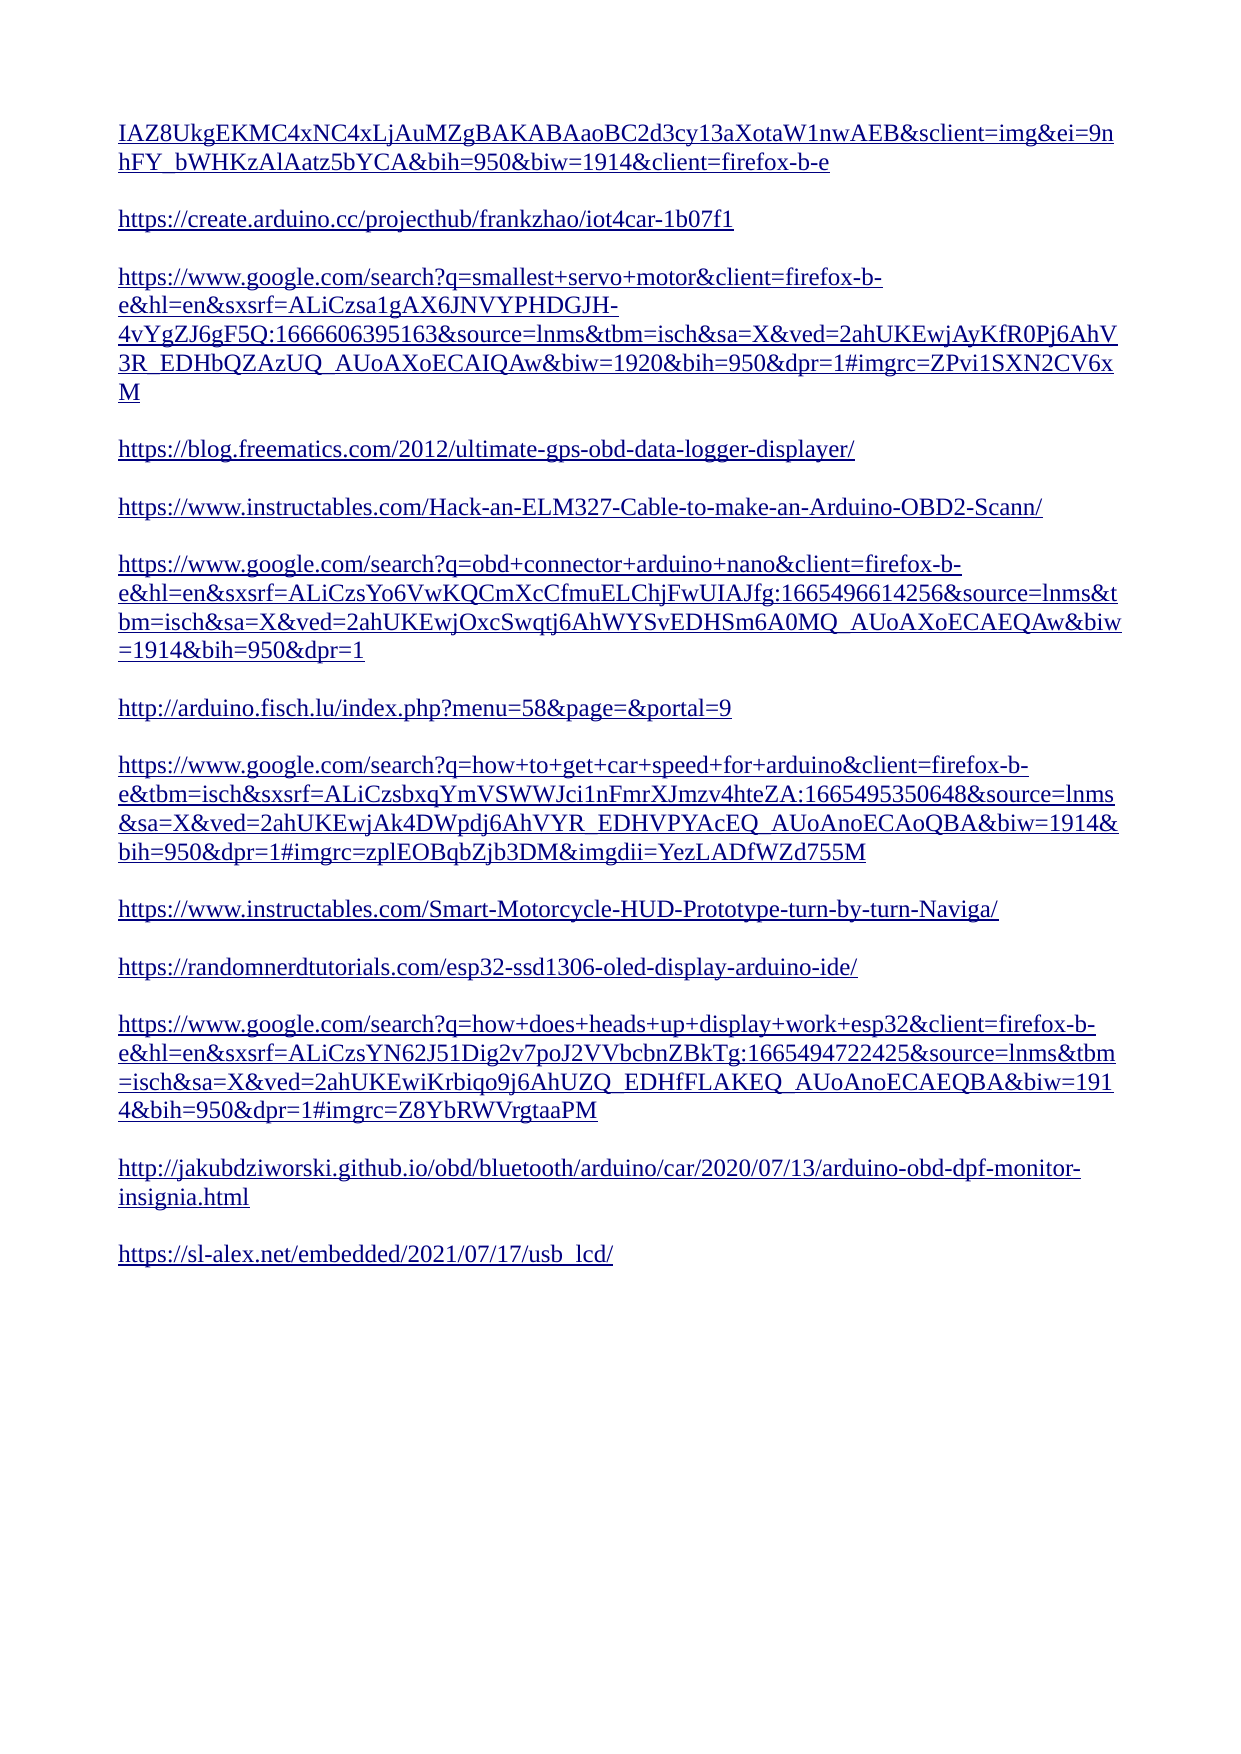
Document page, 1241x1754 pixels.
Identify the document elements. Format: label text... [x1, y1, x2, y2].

text IAZ8UkgEKMC4xNC4xLjAuMZgBAKABAaoBC2d3cy13aXotaW1nwAEB&sclient=img&ei=9nhFY_bWHKzAlAatz5bYCA&bih=950&biw=1914&client=firefox-b-e [118, 118, 1122, 176]
text https://www.google.com/search?q=obd+connector+arduino+nano&client=firefox-b-e&hl=en&sxsrf=ALiCzsYo6VwKQCmXcCfmuELChjFwUIAJfg:1665496614256&source=lnms&tbm=isch&sa=X&ved=2ahUKEwjOxcSwqtj6AhWYSvEDHSm6A0MQ_AUoAXoECAEQAw&biw [118, 549, 1122, 632]
text https://www.google.com/search?q=smallest+servo+motor&client=firefox-b-e&hl=en&sxsrf=ALiCzsa1gAX6JNVYPHDGJH-4vYgZJ6gF5Q:1666606395163&source=lnms&tbm=isch&sa=X&ved=2ahUKEwjAyKfR0Pj6AhV3R_EDHbQZAzUQ_AUoAXoECAIQAw&biw=1920&bih=950&dpr=1#imgrc=ZPvi1SXN2CV6xM [118, 262, 1122, 406]
text https://sl-alex.net/embedded/2021/07/17/usb_lcd/ [118, 1239, 1122, 1268]
text https://www.instructables.com/Smart-Motorcycle-HUD-Prototype-turn-by-turn-Naviga/ [118, 894, 1122, 923]
text https://www.google.com/search?q=how+to+get+car+speed+for+arduino&client=firefox-b-e&tbm=isch&sxsrf=ALiCzsbxqYmVSWWJci1nFmrXJmzv4hteZA:1665495350648&source=lnms&sa=X&ved=2ahUKEwjAk4DWpdj6AhVYR_EDHVPYAcEQ_AUoAnoECAoQBA&biw=1914&bih=950&dpr=1#imgrc=zplEOBqbZjb3DM&imgdii=YezLADfWZd755M [118, 751, 1122, 866]
text https://www.instructables.com/Hack-an-ELM327-Cable-to-make-an-Arduino-OBD2-Scann/ [118, 492, 1122, 521]
text https://create.arduino.cc/projecthub/frankzhao/iot4car-1b07f1 [118, 204, 1122, 233]
text http://arduino.fisch.lu/index.php?menu=58&page=&portal=9 [118, 693, 1122, 722]
text =1914&bih=950&dpr=1 [118, 633, 1122, 664]
text https://blog.freematics.com/2012/ultimate-gps-obd-data-logger-displayer/ [118, 434, 1122, 463]
text https://randomnerdtutorials.com/esp32-ssd1306-oled-display-arduino-ide/ [118, 952, 1122, 981]
text https://www.google.com/search?q=how+does+heads+up+display+work+esp32&client=firefox-b-e&hl=en&sxsrf=ALiCzsYN62J51Dig2v7poJ2VVbcbnZBkTg:1665494722425&source=lnms&tbm=isch&sa=X&ved=2ahUKEwiKrbiqo9j6AhUZQ_EDHfFLAKEQ_AUoAnoECAEQBA&biw=1914&bih=950&dpr=1#imgrc=Z8YbRWVrgtaaPM [118, 1009, 1122, 1124]
text http://jakubdziworski.github.io/obd/bluetooth/arduino/car/2020/07/13/arduino-obd-dpf-monitor-insignia.html [118, 1153, 1122, 1211]
